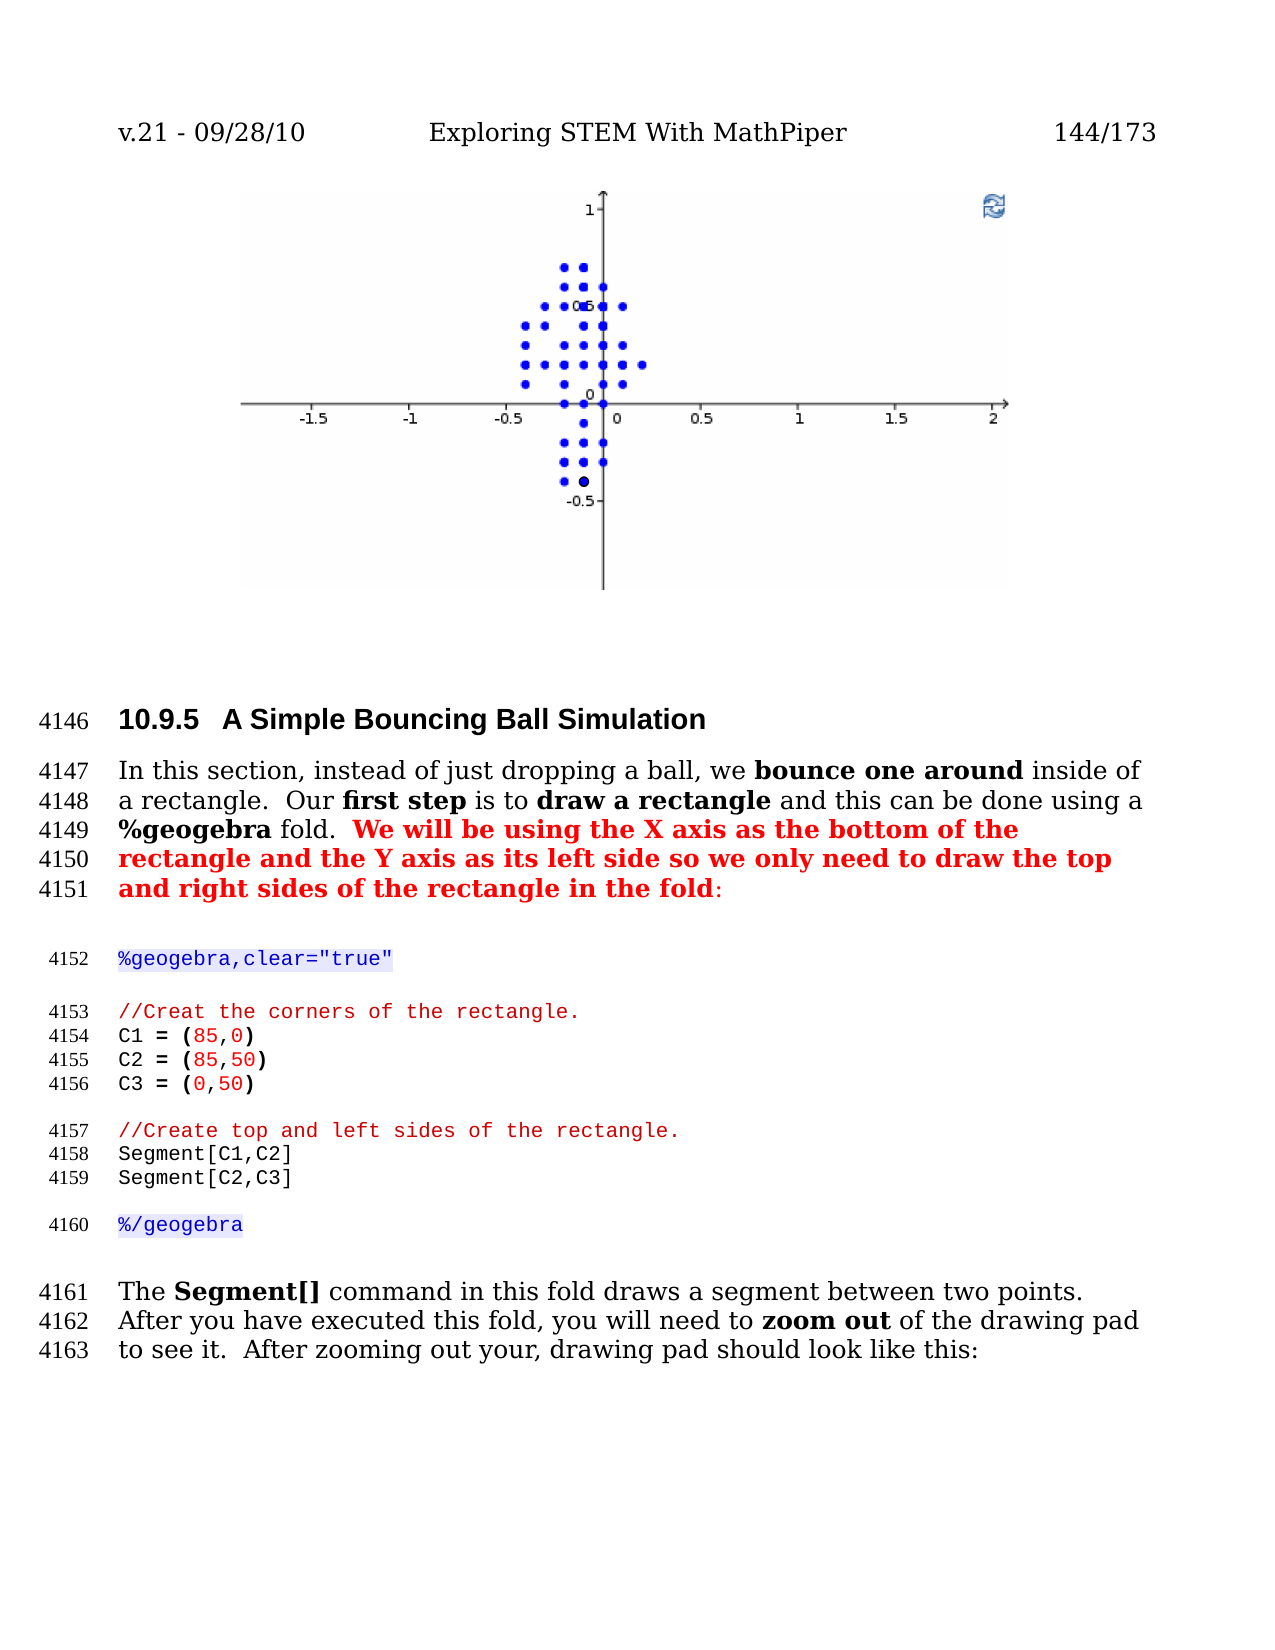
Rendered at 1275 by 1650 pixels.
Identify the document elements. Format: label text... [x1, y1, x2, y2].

text The Segment[] command in this fold draws a segment between two points. After you have executed this fold, you will need to zoom out of the drawing pad to see it. After zooming out your, drawing pad should look like this: [118, 1276, 1157, 1364]
text In this section, instead of just dropping a ball, we bounce one around inside of a rectangle. Our first step is to draw a rectangle and this can be done using a %geogebra fold. We will be using the X axis as the bottom of the rectangle and the Y axis as its left side so we only need to draw the top and right sides of the rectangle in the fold: [118, 756, 1157, 903]
text C2 = (85,50) [118, 1049, 1157, 1072]
text Segment[C2,C3] [118, 1167, 1157, 1191]
text //Creat the corners of the rectangle. [118, 1002, 1157, 1025]
picture [240, 191, 1009, 590]
text Segment[C1,C2] [118, 1143, 1157, 1167]
text %geogebra,clear="true" [118, 948, 1157, 972]
text C3 = (0,50) [118, 1072, 1157, 1096]
text %/geogebra [118, 1214, 1157, 1238]
text C1 = (85,0) [118, 1025, 1157, 1049]
text //Create top and left sides of the rectangle. [118, 1120, 1157, 1143]
subtitle A Simple Bouncing Ball Simulation [118, 702, 1157, 735]
